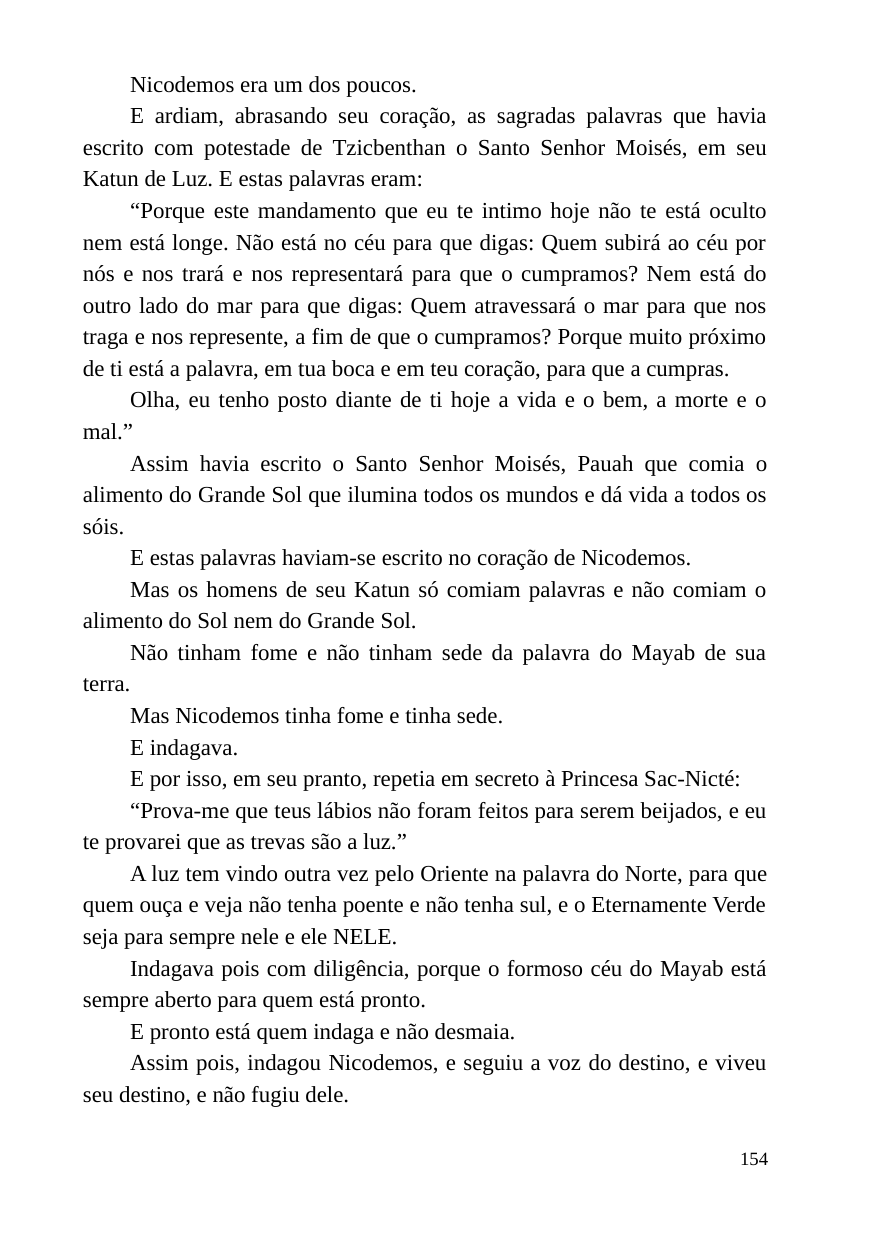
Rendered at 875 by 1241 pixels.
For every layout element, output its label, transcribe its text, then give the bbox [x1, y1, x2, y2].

text Mas Nicodemos tinha fome e tinha sede. [83, 702, 768, 728]
text Indagava pois com diligência, porque o formoso céu do Mayab está sempre aberto para quem está pronto. [83, 954, 768, 1012]
text A luz tem vindo outra vez pelo Oriente na palavra do Norte, para que quem ouça e veja não tenha poente e não tenha sul, e o Eternamente Verde seja para sempre nele e ele NELE. [83, 860, 768, 949]
text Mas os homens de seu Katun só comiam palavras e não comiam o alimento do Sol nem do Grande Sol. [83, 576, 768, 634]
text E por isso, em seu pranto, repetia em secreto à Princesa Sac-Nicté: [83, 765, 768, 792]
text Olha, eu tenho posto diante de ti hoje a vida e o bem, a morte e o mal.” [83, 386, 768, 444]
text Não tinham fome e não tinham sede da palavra do Mayab de sua terra. [83, 639, 768, 697]
text Nicodemos era um dos poucos. [83, 71, 768, 97]
text Assim havia escrito o Santo Senhor Moisés, Pauah que comia o alimento do Grande Sol que ilumina todos os mundos e dá vida a todos os sóis. [83, 449, 768, 539]
text E ardiam, abrasando seu coração, as sagradas palavras que havia escrito com potestade de Tzicbenthan o Santo Senhor Moisés, em seu Katun de Luz. E estas palavras eram: [83, 102, 768, 192]
text “Prova-me que teus lábios não foram feitos para serem beijados, e eu te provarei que as trevas são a luz.” [83, 797, 768, 855]
text E indagava. [83, 734, 768, 760]
text Assim pois, indagou Nicodemos, e seguiu a voz do destino, e viveu seu destino, e não fugiu dele. [83, 1049, 768, 1107]
text E estas palavras haviam-se escrito no coração de Nicodemos. [83, 544, 768, 571]
text “Porque este mandamento que eu te intimo hoje não te está oculto nem está longe. Não está no céu para que digas: Quem subirá ao céu por nós e nos trará e nos representará para que o cumpramos? Nem está do outro lado do mar para que digas: Quem atravessará o mar para que nos traga e nos represente, a fim de que o cumpramos? Porque muito próximo de ti está a palavra, em tua boca e em teu coração, para que a cumpras. [83, 197, 768, 381]
text E pronto está quem indaga e não desmaia. [83, 1018, 768, 1044]
